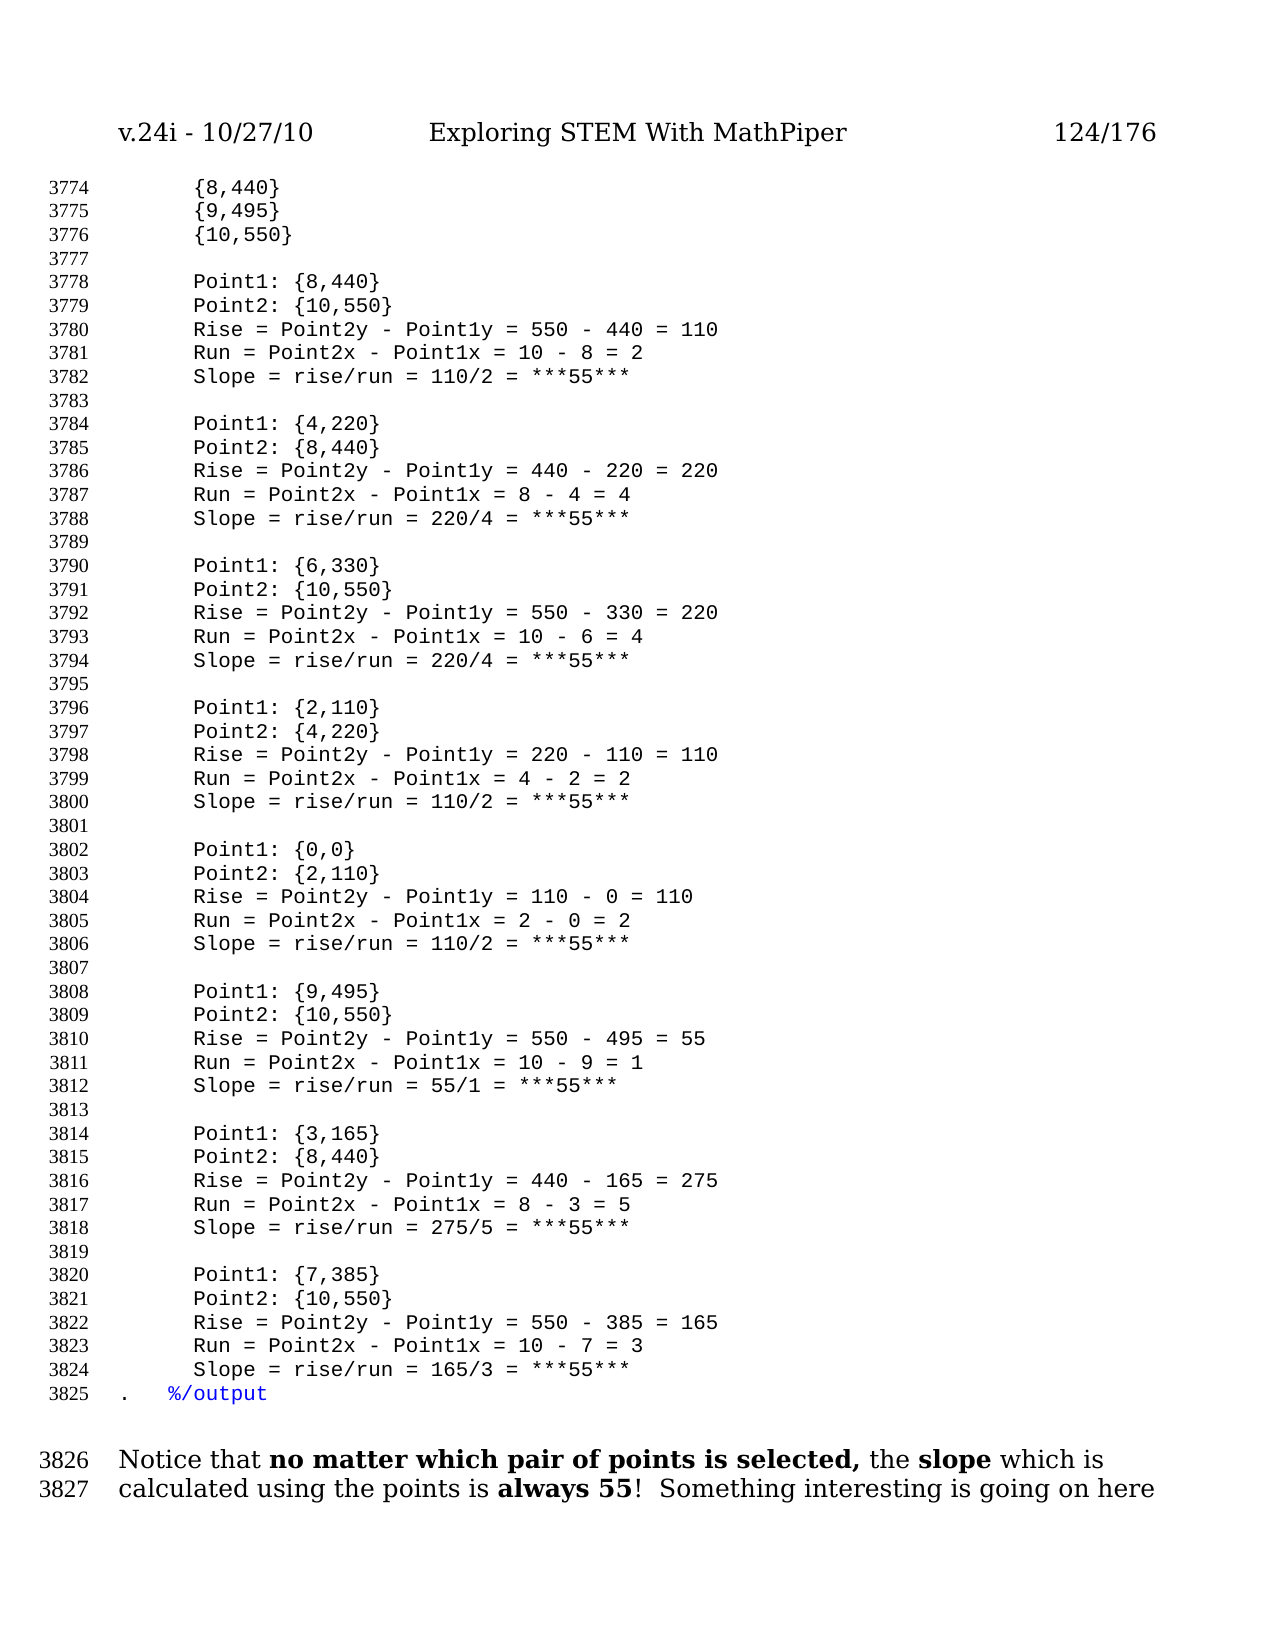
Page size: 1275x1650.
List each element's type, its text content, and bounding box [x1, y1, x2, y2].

text Slope = rise/run = 55/1 = ***55*** [118, 1075, 1157, 1099]
text Point2: {10,550} [118, 1288, 1157, 1312]
text Point2: {10,550} [118, 579, 1157, 602]
text Rise = Point2y - Point1y = 220 - 110 = 110 [118, 744, 1157, 768]
text Slope = rise/run = 220/4 = ***55*** [118, 508, 1157, 531]
text Point1: {7,385} [118, 1264, 1157, 1288]
text {8,440} [118, 177, 1157, 200]
text Slope = rise/run = 220/4 = ***55*** [118, 650, 1157, 673]
text Point1: {0,0} [118, 839, 1157, 862]
text Point2: {8,440} [118, 437, 1157, 461]
text Run = Point2x - Point1x = 10 - 8 = 2 [118, 342, 1157, 366]
text Point1: {6,330} [118, 555, 1157, 579]
text Rise = Point2y - Point1y = 440 - 220 = 220 [118, 461, 1157, 484]
text Slope = rise/run = 275/5 = ***55*** [118, 1217, 1157, 1241]
text Rise = Point2y - Point1y = 550 - 495 = 55 [118, 1028, 1157, 1052]
text {9,495} [118, 200, 1157, 224]
text Point1: {2,110} [118, 697, 1157, 721]
text Rise = Point2y - Point1y = 110 - 0 = 110 [118, 886, 1157, 910]
text Run = Point2x - Point1x = 10 - 6 = 4 [118, 626, 1157, 650]
text {10,550} [118, 224, 1157, 248]
text Run = Point2x - Point1x = 8 - 4 = 4 [118, 484, 1157, 508]
text Rise = Point2y - Point1y = 550 - 330 = 220 [118, 602, 1157, 626]
text Run = Point2x - Point1x = 4 - 2 = 2 [118, 768, 1157, 792]
text Rise = Point2y - Point1y = 550 - 440 = 110 [118, 319, 1157, 342]
text Point2: {10,550} [118, 295, 1157, 319]
text Rise = Point2y - Point1y = 440 - 165 = 275 [118, 1170, 1157, 1193]
text . %/output [118, 1383, 1157, 1406]
text Run = Point2x - Point1x = 2 - 0 = 2 [118, 910, 1157, 933]
text Slope = rise/run = 110/2 = ***55*** [118, 933, 1157, 957]
text Point2: {8,440} [118, 1146, 1157, 1170]
text Rise = Point2y - Point1y = 550 - 385 = 165 [118, 1312, 1157, 1335]
text Slope = rise/run = 110/2 = ***55*** [118, 792, 1157, 815]
text Notice that no matter which pair of points is selected, the slope which is calculated using the points is always 55! Something interesting is going on here [118, 1445, 1157, 1503]
text Point2: {2,110} [118, 862, 1157, 886]
text Slope = rise/run = 165/3 = ***55*** [118, 1359, 1157, 1383]
text Run = Point2x - Point1x = 10 - 7 = 3 [118, 1335, 1157, 1359]
text Run = Point2x - Point1x = 10 - 9 = 1 [118, 1052, 1157, 1075]
text Point1: {4,220} [118, 413, 1157, 437]
text Point2: {4,220} [118, 721, 1157, 744]
text Run = Point2x - Point1x = 8 - 3 = 5 [118, 1193, 1157, 1217]
text Point1: {8,440} [118, 271, 1157, 295]
text Point1: {3,165} [118, 1123, 1157, 1146]
text Slope = rise/run = 110/2 = ***55*** [118, 366, 1157, 389]
text Point2: {10,550} [118, 1004, 1157, 1028]
text Point1: {9,495} [118, 981, 1157, 1004]
